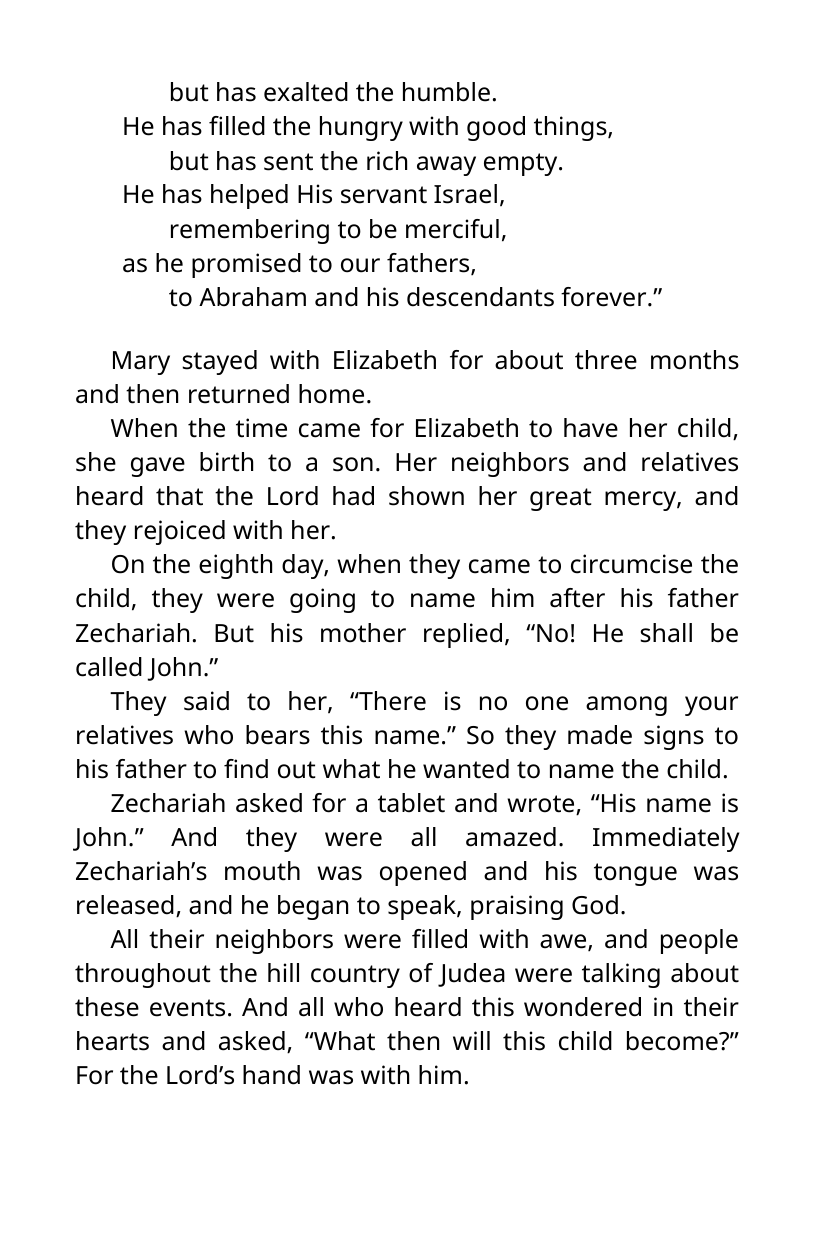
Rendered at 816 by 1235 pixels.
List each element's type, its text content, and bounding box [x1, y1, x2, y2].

text They said to her, “There is no one among your relatives who bears this name.” So they made signs to his father to find out what he wanted to name the child. [75, 683, 740, 786]
text He has helped His servant Israel, [122, 177, 740, 211]
text Mary stayed with Elizabeth for about three months and then returned home. [75, 343, 740, 411]
text but has exalted the humble. [169, 75, 740, 109]
text but has sent the rich away empty. [169, 143, 740, 177]
text On the eighth day, when they came to circumcise the child, they were going to name him after his father Zechariah. But his mother replied, “No! He shall be called John.” [75, 547, 740, 683]
text remembering to be merciful, [169, 211, 740, 245]
text When the time came for Elizabeth to have her child, she gave birth to a son. Her neighbors and relatives heard that the Lord had shown her great mercy, and they rejoiced with her. [75, 411, 740, 547]
text He has filled the hungry with good things, [122, 109, 740, 143]
text to Abraham and his descendants forever.” [169, 279, 740, 313]
text as he promised to our fathers, [122, 245, 740, 279]
text All their neighbors were filled with awe, and people throughout the hill country of Judea were talking about these events. And all who heard this wondered in their hearts and asked, “What then will this child become?” For the Lord’s hand was with him. [75, 922, 740, 1092]
text Zechariah asked for a tablet and wrote, “His name is John.” And they were all amazed. Immediately Zechariah’s mouth was opened and his tongue was released, and he began to speak, praising God. [75, 786, 740, 922]
